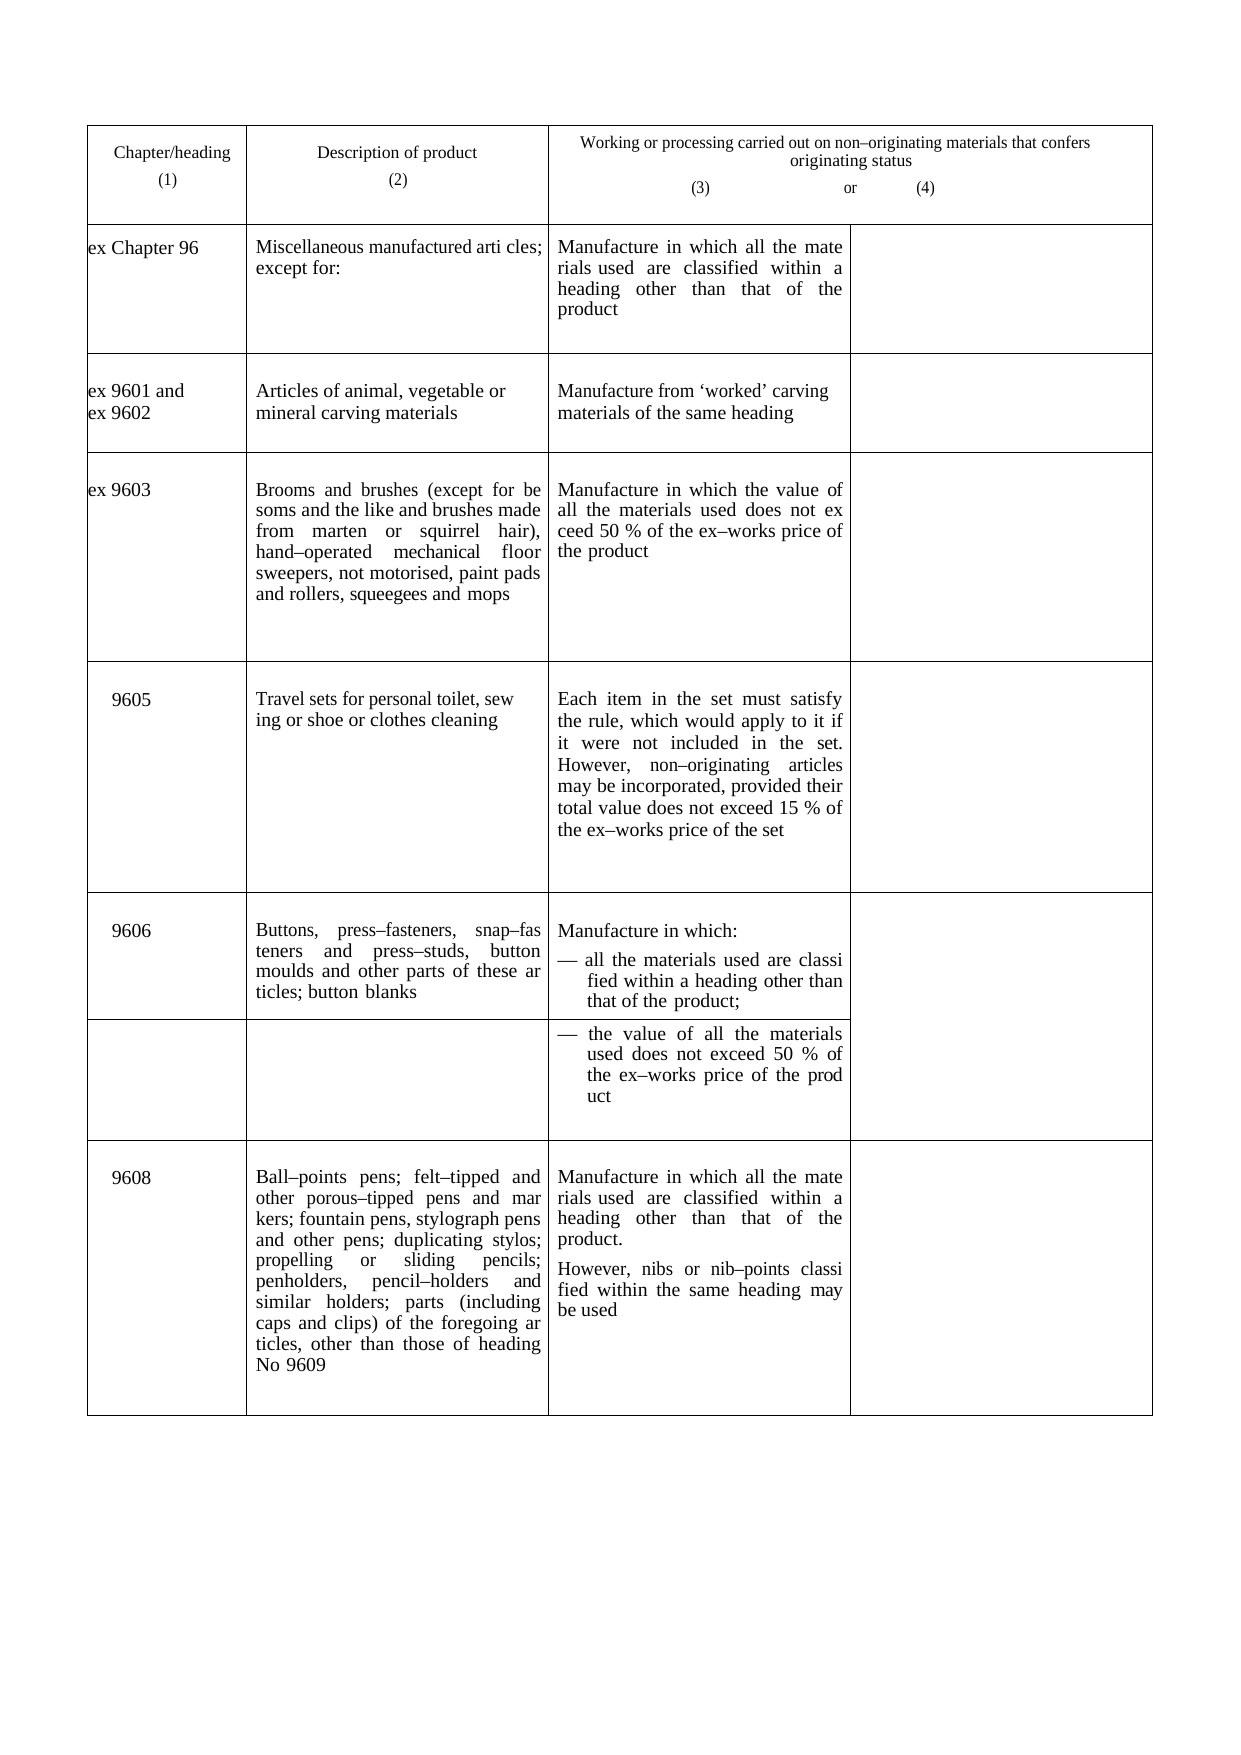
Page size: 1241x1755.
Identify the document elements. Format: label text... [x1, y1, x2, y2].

table_cell Ball–points pens; felt–tipped and other porous–tipped pens and mar­ kers; fountain pens, stylograph pens and other pens; duplicating stylos; propelling or sliding pencils; penholders, pencil–holders and similar holders; parts (including caps and clips) of the foregoing ar­ ticles, other than those of heading No 9609 [247, 1141, 548, 1415]
table_cell Buttons, press–fasteners, snap–fas­ teners and press–studs, button moulds and other parts of these ar­ ticles; button blanks [247, 893, 548, 1019]
table_cell 9608 [88, 1141, 246, 1415]
table_header Working or processing carried out on non–originating materials that confers originating status (3) or (4) [549, 126, 1152, 224]
table_cell Manufacture from ‘worked’ carving materials of the same heading [549, 354, 850, 452]
table_cell [88, 1020, 246, 1139]
table_cell ex 9603 [88, 453, 246, 661]
table_header Description of product (2) [247, 126, 548, 224]
table_cell [851, 354, 1152, 452]
table_cell [851, 453, 1152, 661]
table_cell [851, 662, 1152, 892]
table_cell [851, 893, 1152, 1139]
table_cell 9606 [88, 893, 246, 1019]
table_cell Manufacture in which all the mate­ rials used are classified within a heading other than that of the product. However, nibs or nib–points classi­ fied within the same heading may be used [549, 1141, 850, 1415]
table_cell Manufacture in which the value of all the materials used does not ex­ ceed 50 % of the ex–works price of the product [549, 453, 850, 661]
table_cell [851, 1141, 1152, 1415]
table_cell Manufacture in which all the mate­ rials used are classified within a heading other than that of the product [549, 225, 850, 353]
table_cell ex Chapter 96 [88, 225, 246, 353]
table_cell [851, 225, 1152, 353]
table_cell Articles of animal, vegetable or mineral carving materials [247, 354, 548, 452]
table_cell Miscellaneous manufactured arti­ cles; except for: [247, 225, 548, 353]
table_cell 9605 [88, 662, 246, 892]
table_cell Manufacture in which: — all the materials used are classi­ fied within a heading other than that of the product; [549, 893, 850, 1019]
table_header Chapter/heading (1) [88, 126, 246, 224]
table_cell Each item in the set must satisfy the rule, which would apply to it if it were not included in the set. However, non–originating articles may be incorporated, provided their total value does not exceed 15 % of the ex–works price of the set [549, 662, 850, 892]
table_cell [247, 1020, 548, 1139]
table_cell Travel sets for personal toilet, sew­ ing or shoe or clothes cleaning [247, 662, 548, 892]
table_cell — the value of all the materials used does not exceed 50 % of the ex–works price of the prod­ uct [549, 1020, 850, 1139]
table_cell Brooms and brushes (except for be­ soms and the like and brushes made from marten or squirrel hair), hand–operated mechanical floor sweepers, not motorised, paint pads and rollers, squeegees and mops [247, 453, 548, 661]
table_cell ex 9601 and ex 9602 [88, 354, 246, 452]
